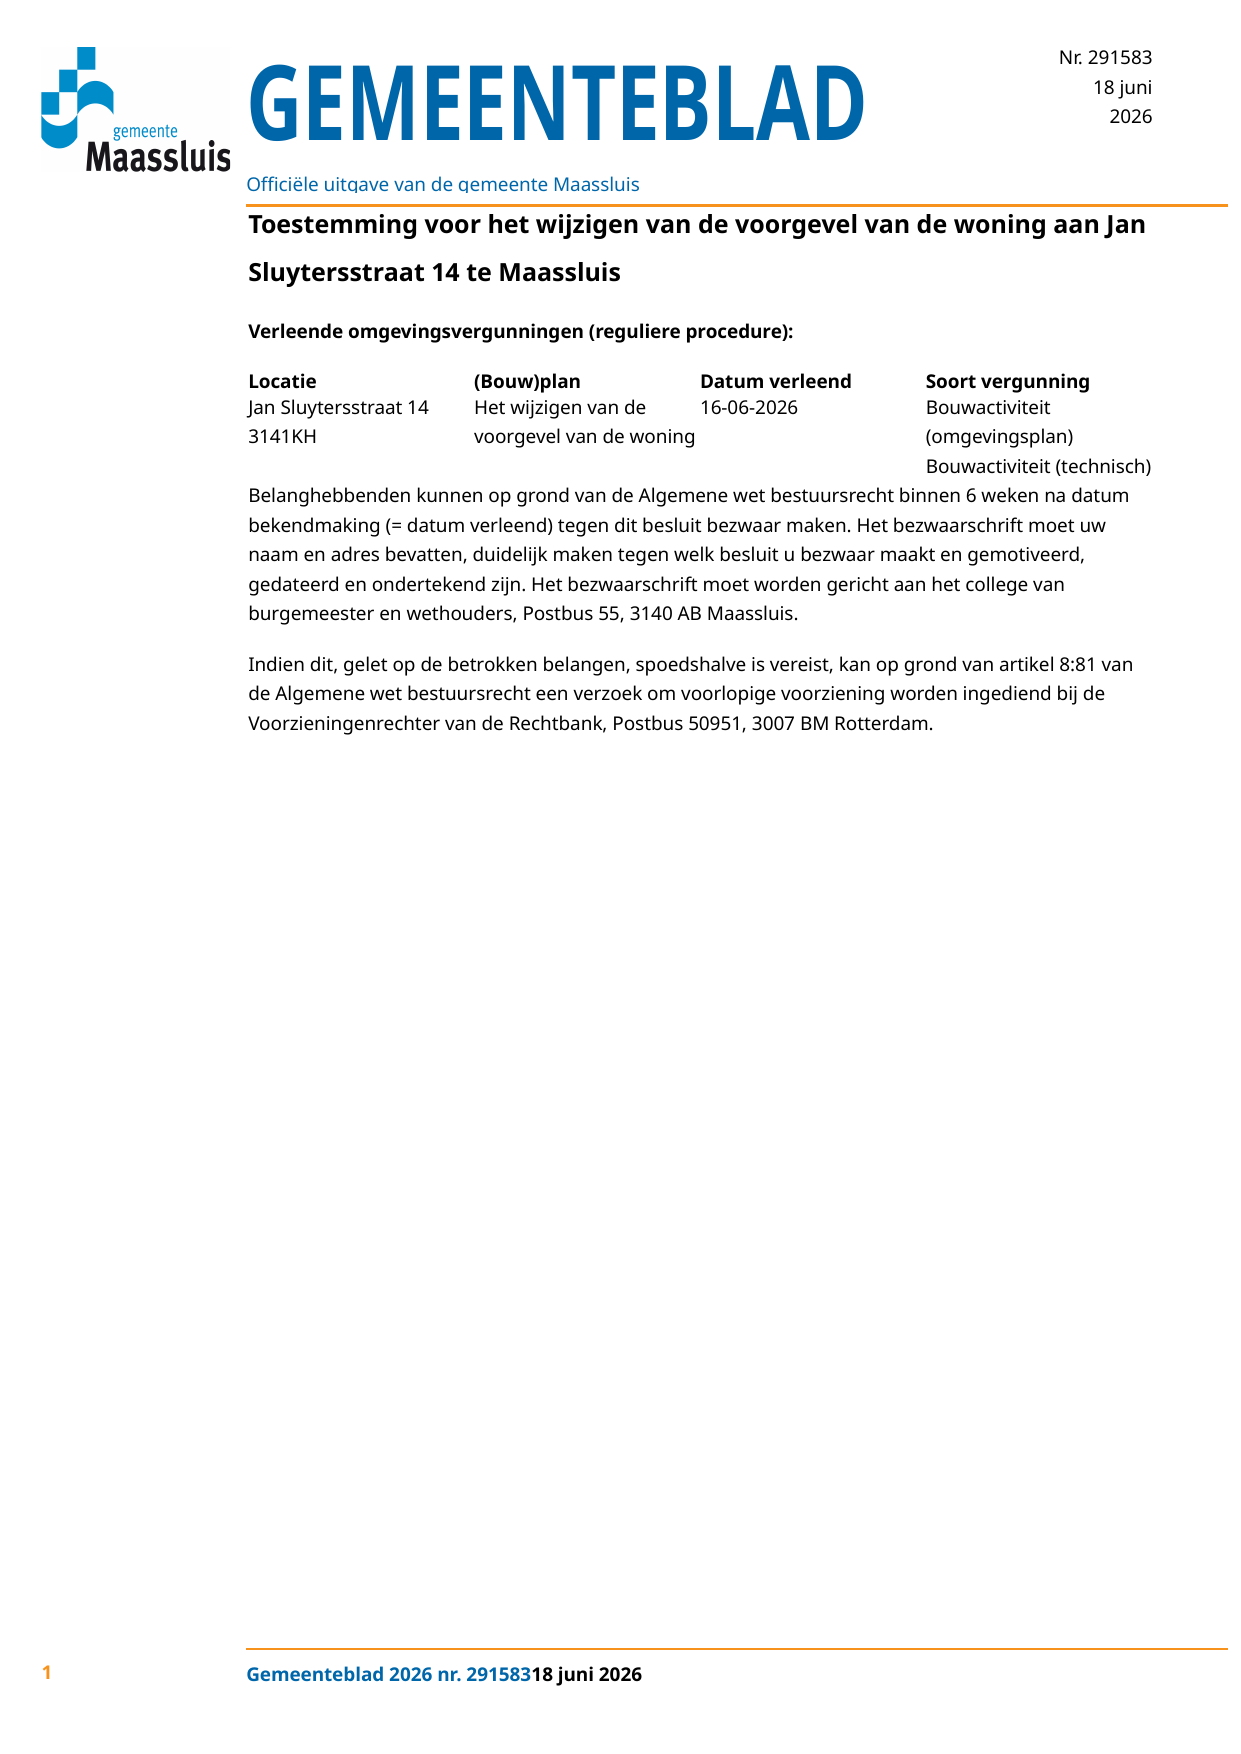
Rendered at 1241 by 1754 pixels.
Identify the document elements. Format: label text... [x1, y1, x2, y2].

table_cell Bouwactiviteit (omgevingsplan) Bouwactiviteit (technisch) [926, 394, 1152, 479]
table_header Soort vergunning [926, 369, 1152, 394]
table_cell Het wijzigen van de voorgevel van de woning [474, 394, 700, 479]
text Verleende omgevingsvergunningen (reguliere procedure): [248, 318, 1152, 344]
table_header Datum verleend [700, 369, 926, 394]
text Belanghebbenden kunnen op grond van de Algemene wet bestuursrecht binnen 6 weken na datum bekendmaking (= datum verleend) tegen dit besluit bezwaar maken. Het bezwaarschrift moet uw naam en adres bevatten, duidelijk maken tegen welk besluit u bezwaar maakt en gemotiveerd, gedateerd en ondertekend zijn. Het bezwaarschrift moet worden gericht aan het college van burgemeester en wethouders, Postbus 55, 3140 AB Maassluis. [248, 482, 1152, 626]
text Indien dit, gelet op de betrokken belangen, spoedshalve is vereist, kan op grond van artikel 8:81 van de Algemene wet bestuursrecht een verzoek om voorlopige voorziening worden ingediend bij de Voorzieningenrechter van de Rechtbank, Postbus 50951, 3007 BM Rotterdam. [248, 651, 1152, 736]
table_header Locatie [248, 369, 474, 394]
picture [41, 47, 231, 172]
picture [41, 47, 77, 92]
table_header (Bouw)plan [474, 369, 700, 394]
table_cell Jan Sluytersstraat 14 3141KH [248, 394, 474, 479]
text Toestemming voor het wijzigen van de voorgevel van de woning aan Jan Sluytersstraat 14 te Maassluis [248, 207, 1152, 288]
table_cell 16-06-2026 [700, 394, 926, 479]
